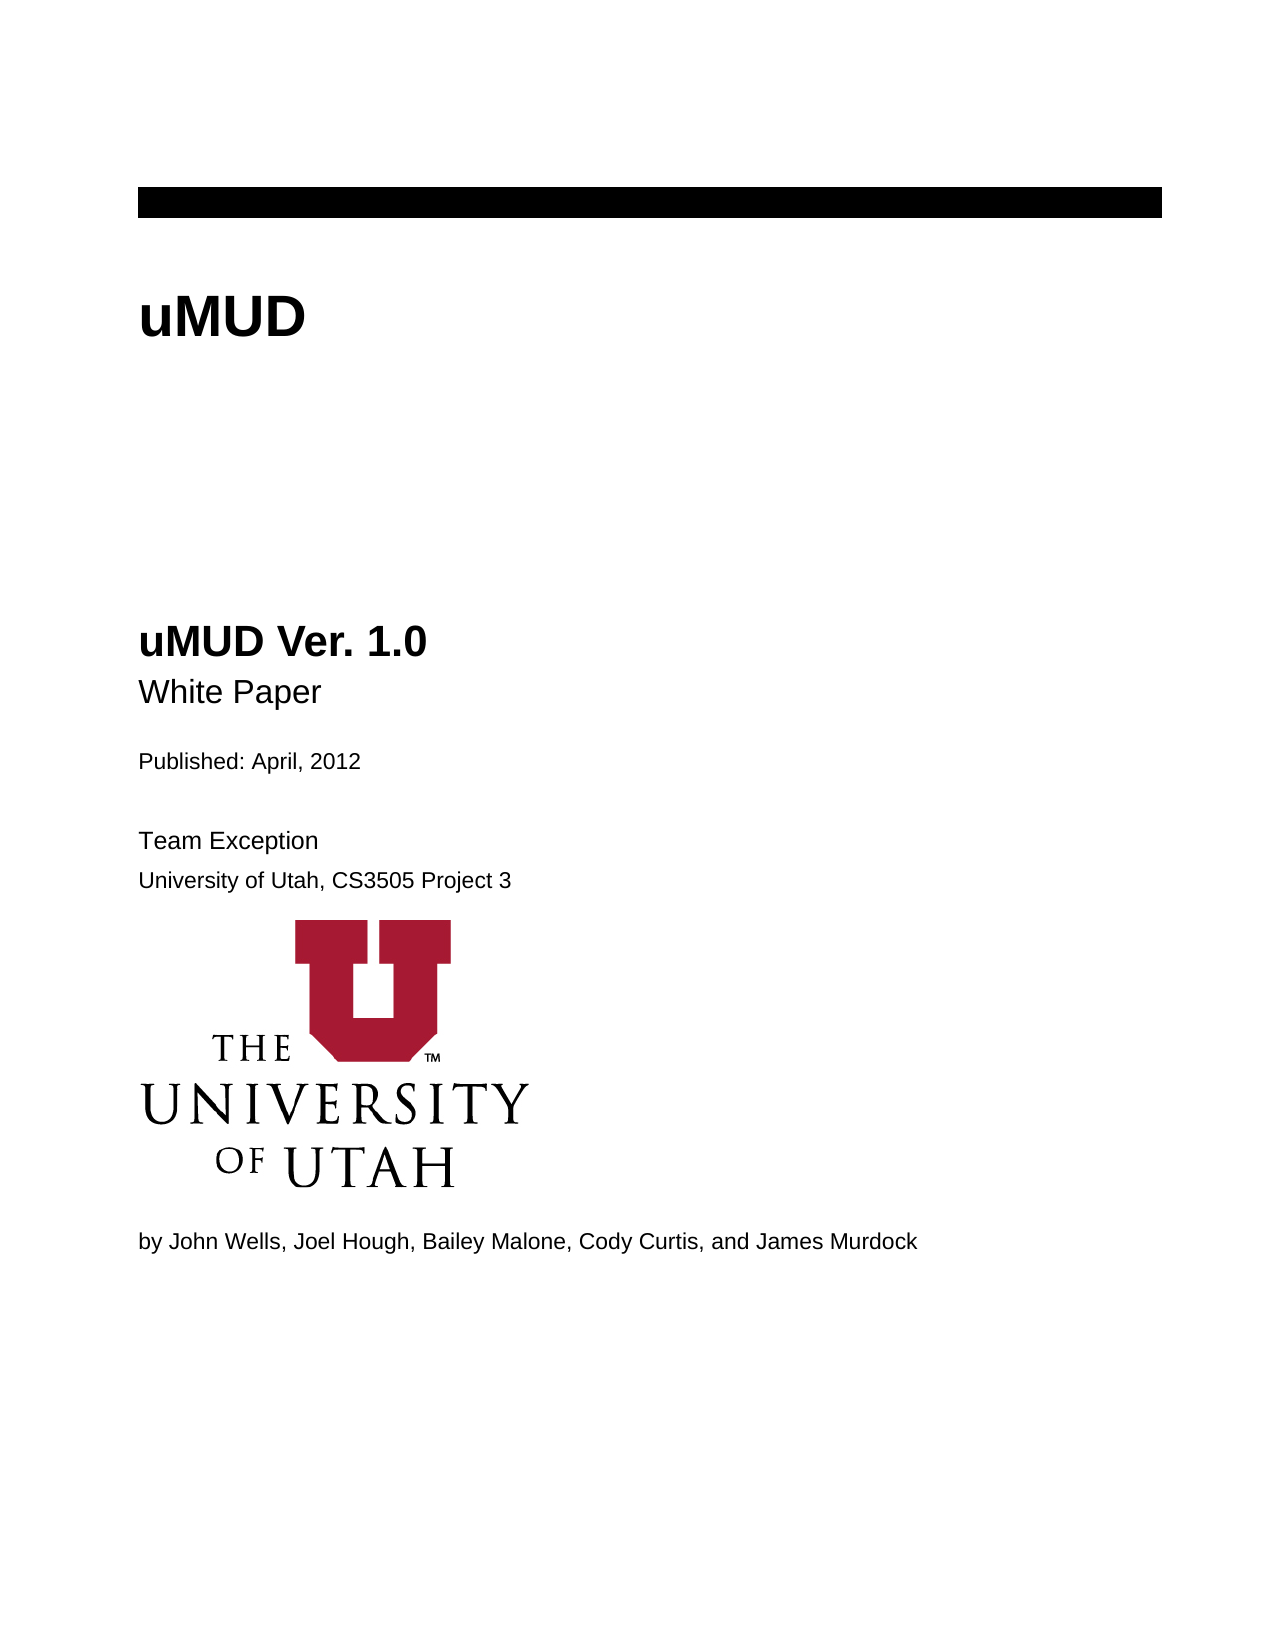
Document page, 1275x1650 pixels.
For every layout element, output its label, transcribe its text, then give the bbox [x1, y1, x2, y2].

title uMUD Ver. 1.0 [138, 620, 1162, 666]
picture [139, 920, 529, 1188]
text University of Utah, CS3505 Project 3 [138, 867, 1162, 893]
text Team Exception [138, 826, 1162, 854]
text by John Wells, Joel Hough, Bailey Malone, Cody Curtis, and James Murdock [138, 1228, 1162, 1254]
text Published: April, 2012 [138, 748, 1162, 774]
title uMUD [138, 299, 1162, 345]
text White Paper [138, 672, 1162, 711]
